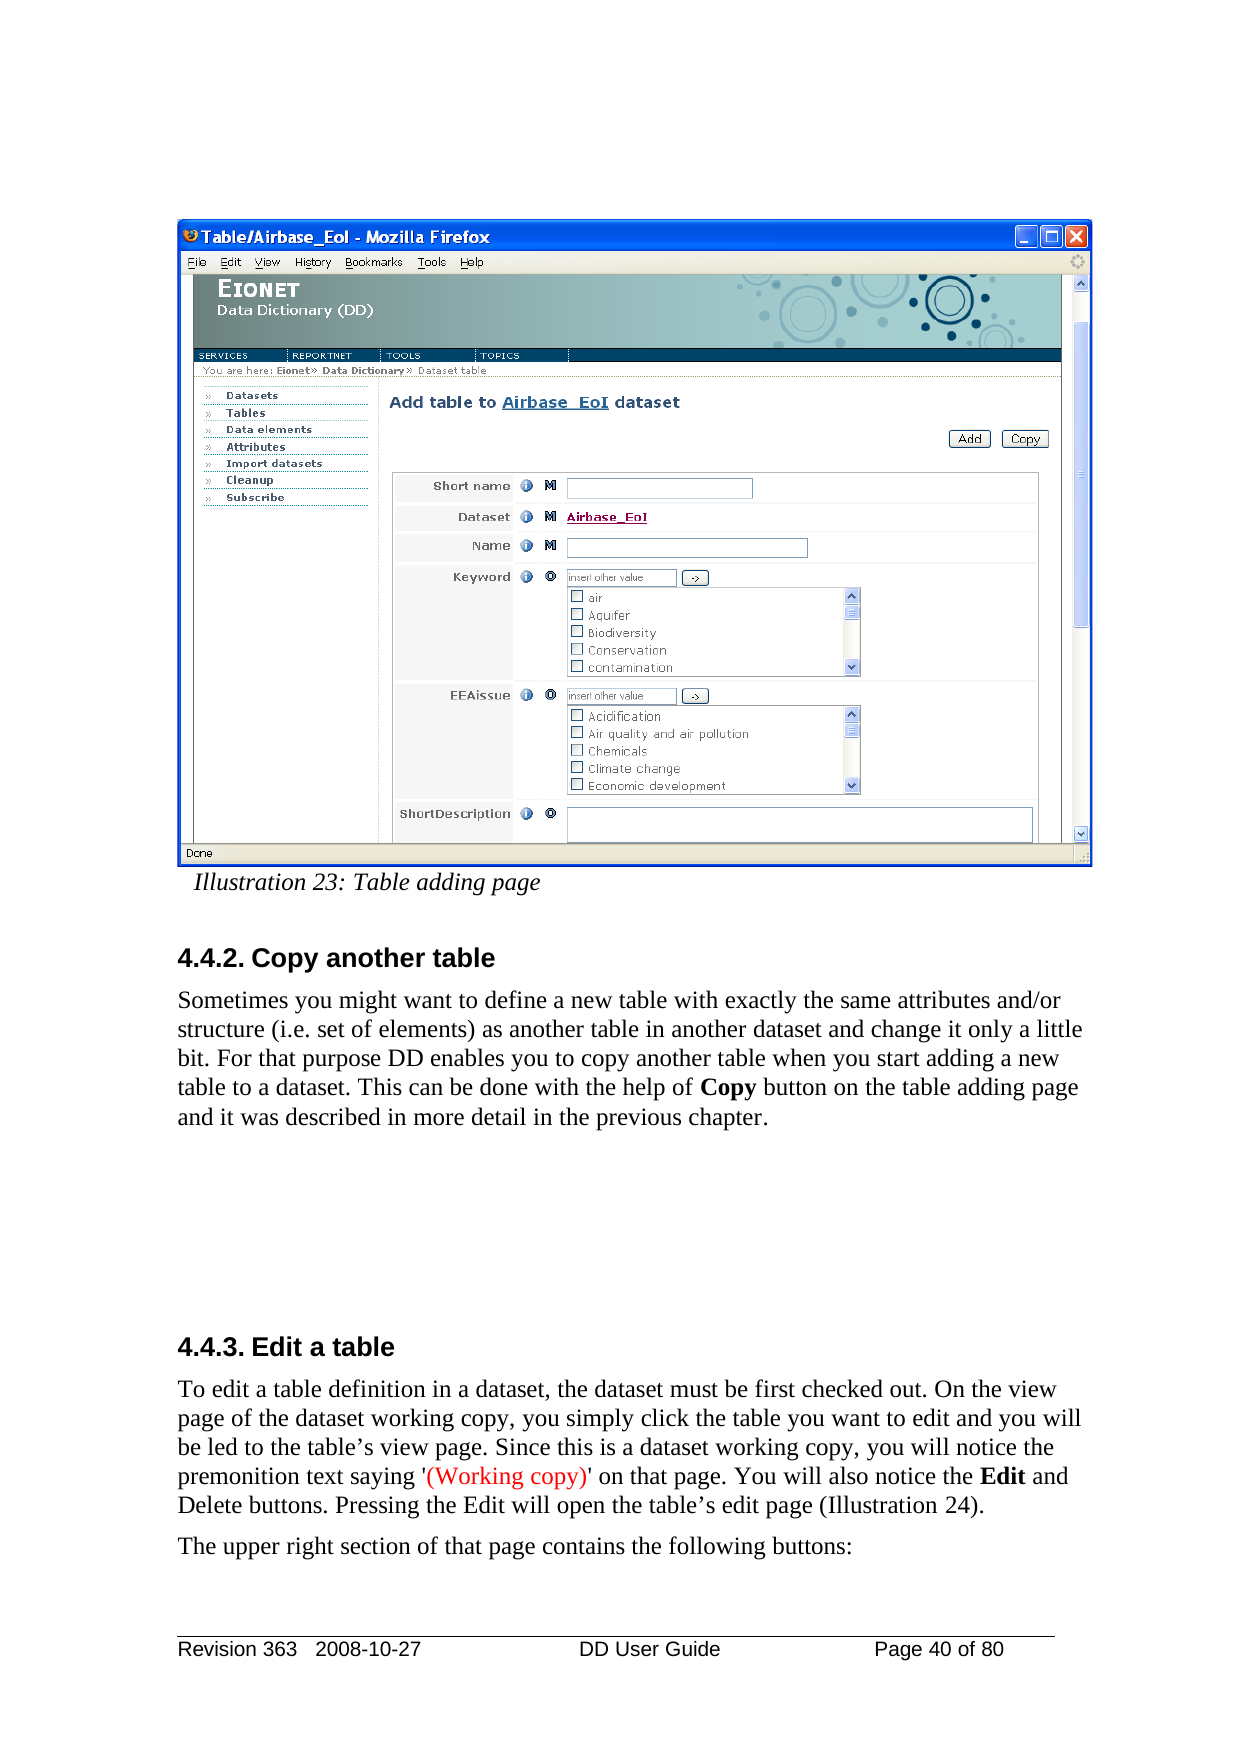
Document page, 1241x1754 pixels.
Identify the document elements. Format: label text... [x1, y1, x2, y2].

picture [177, 219, 1093, 867]
subtitle Copy another table [177, 942, 1092, 973]
text Sometimes you might want to define a new table with exactly the same attributes and/or structure (i.e. set of elements) as another table in another dataset and change it only a little bit. For that purpose DD enables you to copy another table when you start adding a new table to a dataset. This can be done with the help of Copy button on the table adding page and it was described in more detail in the previous chapter. [177, 985, 1092, 1130]
subtitle Edit a table [177, 1331, 1092, 1362]
text Illustration 23: Table adding page [194, 867, 1076, 896]
text The upper right section of that page contains the following buttons: [177, 1531, 1092, 1560]
text To edit a table definition in a dataset, the dataset must be first checked out. On the view page of the dataset working copy, you simply click the table you want to edit and you will be led to the table’s view page. Since this is a dataset working copy, you will notice the premonition text saying '(Working copy)' on that page. You will also notice the Edit and Delete buttons. Pressing the Edit will open the table’s edit page (Illustration 24). [177, 1374, 1092, 1519]
